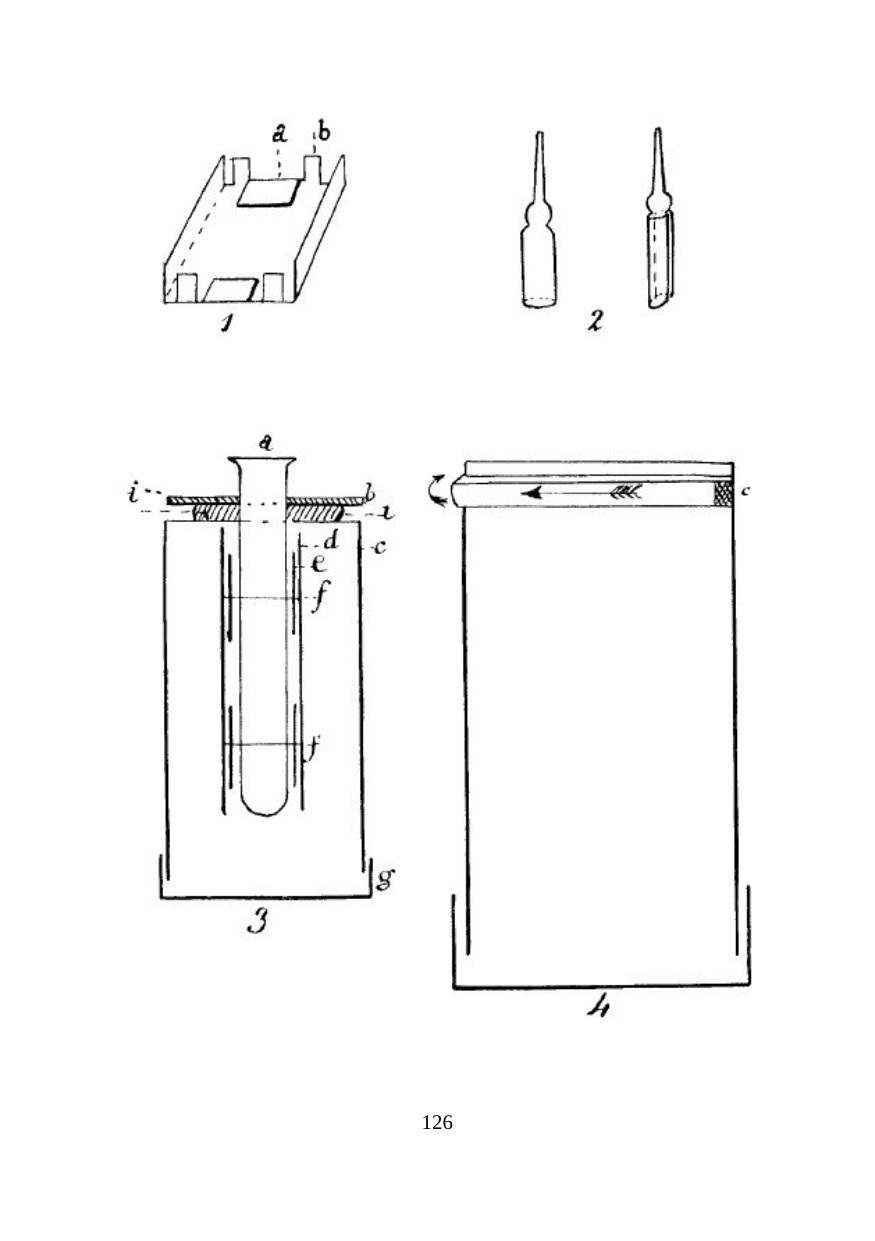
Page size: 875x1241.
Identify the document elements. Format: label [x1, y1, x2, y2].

picture [106, 106, 768, 1027]
